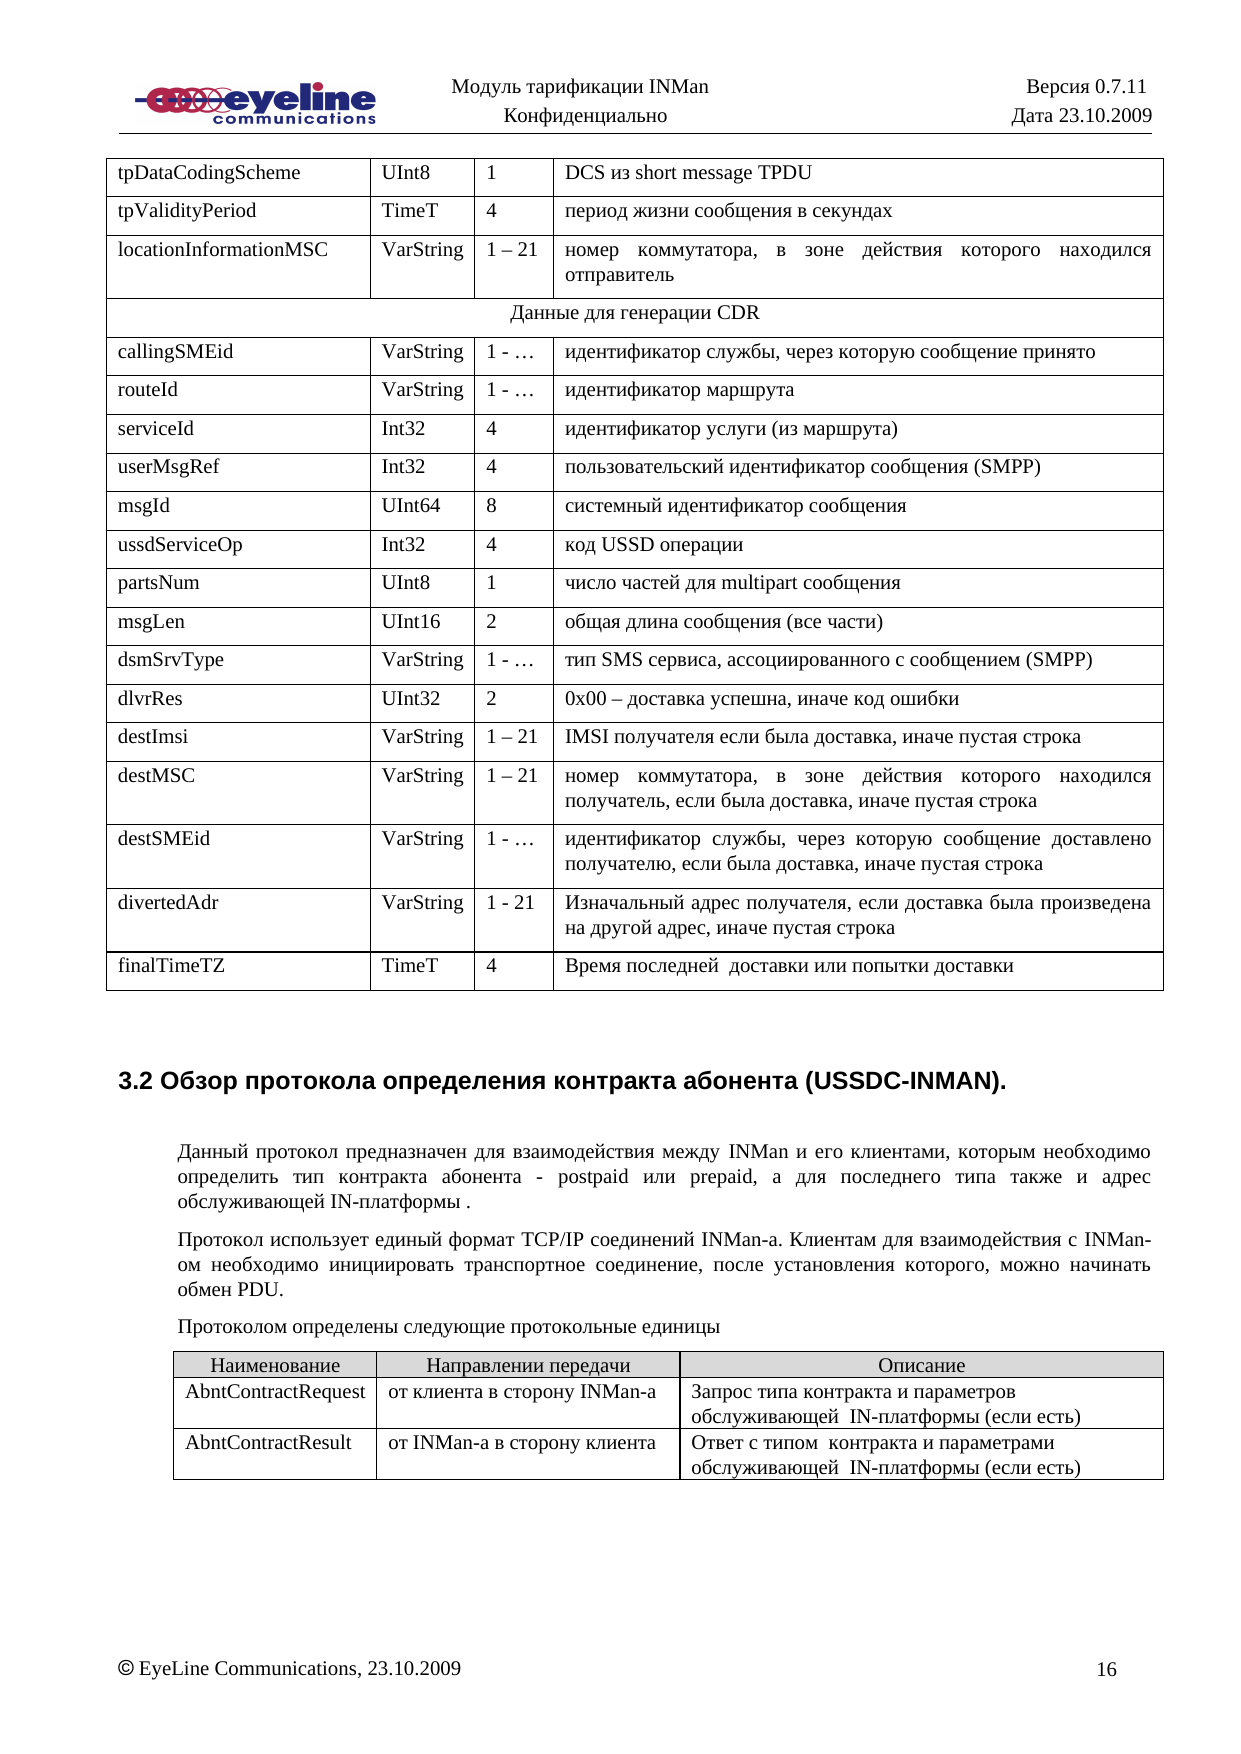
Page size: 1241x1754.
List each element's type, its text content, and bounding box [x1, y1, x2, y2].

table_cell 0x00 – доставка успешна, иначе код ошибки [554, 685, 1163, 722]
table_cell 1 – 21 [475, 236, 553, 298]
table_cell msgId [107, 492, 370, 529]
table_cell Int32 [371, 415, 474, 452]
table_cell DCS из short message TPDU [554, 159, 1163, 196]
table_cell идентификатор службы, через которую сообщение доставлено получателю, если была доставка, иначе пустая строка [554, 825, 1163, 888]
table_cell 4 [475, 531, 553, 568]
table_cell routeId [107, 376, 370, 414]
table_cell UInt8 [371, 569, 474, 607]
table_cell 1 - … [475, 825, 553, 888]
table_cell VarString [371, 723, 474, 761]
table_cell 1 [475, 569, 553, 607]
table_cell VarString [371, 646, 474, 684]
table_cell VarString [371, 338, 474, 375]
table_cell номер коммутатора, в зоне действия которого находился получатель, если была доставка, иначе пустая строка [554, 762, 1163, 824]
table_cell AbntContractRequest [174, 1378, 376, 1428]
table_cell UInt64 [371, 492, 474, 529]
table_cell 1 – 21 [475, 723, 553, 761]
table_cell locationInformationMSC [107, 236, 370, 298]
table_cell общая длина сообщения (все части) [554, 608, 1163, 645]
table_cell 1 - … [475, 376, 553, 414]
table_cell partsNum [107, 569, 370, 607]
table_cell UInt8 [371, 159, 474, 196]
table_cell идентификатор службы, через которую сообщение принято [554, 338, 1163, 375]
table_header Описание [681, 1352, 1163, 1377]
table_cell IMSI получателя если была доставка, иначе пустая строка [554, 723, 1163, 761]
table_cell VarString [371, 376, 474, 414]
table_cell 4 [475, 953, 553, 990]
table_cell userMsgRef [107, 454, 370, 491]
table_cell номер коммутатора, в зоне действия которого находился отправитель [554, 236, 1163, 298]
table_cell UInt32 [371, 685, 474, 722]
table_cell 8 [475, 492, 553, 529]
table_cell идентификатор маршрута [554, 376, 1163, 414]
table_cell от INMan-а в сторону клиента [377, 1429, 679, 1479]
table_cell divertedAdr [107, 889, 370, 951]
table_cell dlvrRes [107, 685, 370, 722]
table_cell destImsi [107, 723, 370, 761]
table_cell Int32 [371, 454, 474, 491]
table_cell ussdServiceOp [107, 531, 370, 568]
table_cell 1 - … [475, 646, 553, 684]
table_cell 4 [475, 415, 553, 452]
table_cell VarString [371, 236, 474, 298]
table_cell destMSC [107, 762, 370, 824]
table_cell Запроc типа контракта и параметров обслуживающей IN-платформы (если есть) [681, 1378, 1163, 1428]
table_cell dsmSrvType [107, 646, 370, 684]
table_cell от клиента в сторону INMan-а [377, 1378, 679, 1428]
table_cell 1 - 21 [475, 889, 553, 951]
table_cell Данные для генерации CDR [107, 299, 1163, 337]
table_cell 1 – 21 [475, 762, 553, 824]
text Данный протокол предназначен для взаимодействия между INMan и его клиентами, которым необходимо определить тип контракта абонента - postpaid или prepaid, а для последнего типа также и адрес обслуживающей IN-платформы . [177, 1138, 1151, 1213]
table_cell TimeT [371, 953, 474, 990]
table_cell тип SMS сервиса, ассоциированного с сообщением (SMPP) [554, 646, 1163, 684]
subtitle Обзор протокола определения контракта абонента (USSDC-INMAN). [118, 1066, 1151, 1095]
table_cell системный идентификатор сообщения [554, 492, 1163, 529]
table_cell callingSMEid [107, 338, 370, 375]
table_header Наименование [174, 1352, 376, 1377]
table_cell 2 [475, 608, 553, 645]
table_cell Изначальный адрес получателя, если доставка была произведена на другой адрес, иначе пустая строка [554, 889, 1163, 951]
table_cell destSMEid [107, 825, 370, 888]
text Протокол использует единый формат TCP/IP соединений INMan-a. Клиентам для взаимодействия с INMan-ом необходимо инициировать транспортное соединение, после установления которого, можно начинать обмен PDU. [177, 1226, 1151, 1301]
table_cell VarString [371, 889, 474, 951]
table_cell пользовательский идентификатор сообщения (SMPP) [554, 454, 1163, 491]
table_cell код USSD операции [554, 531, 1163, 568]
table_header Направлении передачи [377, 1352, 679, 1377]
table_cell Int32 [371, 531, 474, 568]
table_cell tpValidityPeriod [107, 197, 370, 235]
picture [135, 82, 376, 124]
table_cell tpDataCodingScheme [107, 159, 370, 196]
table_cell идентификатор услуги (из маршрута) [554, 415, 1163, 452]
table_cell msgLen [107, 608, 370, 645]
table_cell 1 [475, 159, 553, 196]
table_cell TimeT [371, 197, 474, 235]
table_cell число частей для multipart сообщения [554, 569, 1163, 607]
table_cell AbntContractResult [174, 1429, 376, 1479]
table_cell UInt16 [371, 608, 474, 645]
table_cell Ответ с типом контракта и параметрами обслуживающей IN-платформы (если есть) [681, 1429, 1163, 1479]
table_cell 4 [475, 197, 553, 235]
table_cell VarString [371, 825, 474, 888]
table_cell 2 [475, 685, 553, 722]
table_cell VarString [371, 762, 474, 824]
table_cell 1 - … [475, 338, 553, 375]
table_cell finalTimeTZ [107, 953, 370, 990]
table_cell 4 [475, 454, 553, 491]
table_cell Время последней доставки или попытки доставки [554, 953, 1163, 990]
table_cell serviceId [107, 415, 370, 452]
text Протоколом определены следующие протокольные единицы [177, 1313, 1151, 1338]
table_cell период жизни сообщения в секундах [554, 197, 1163, 235]
